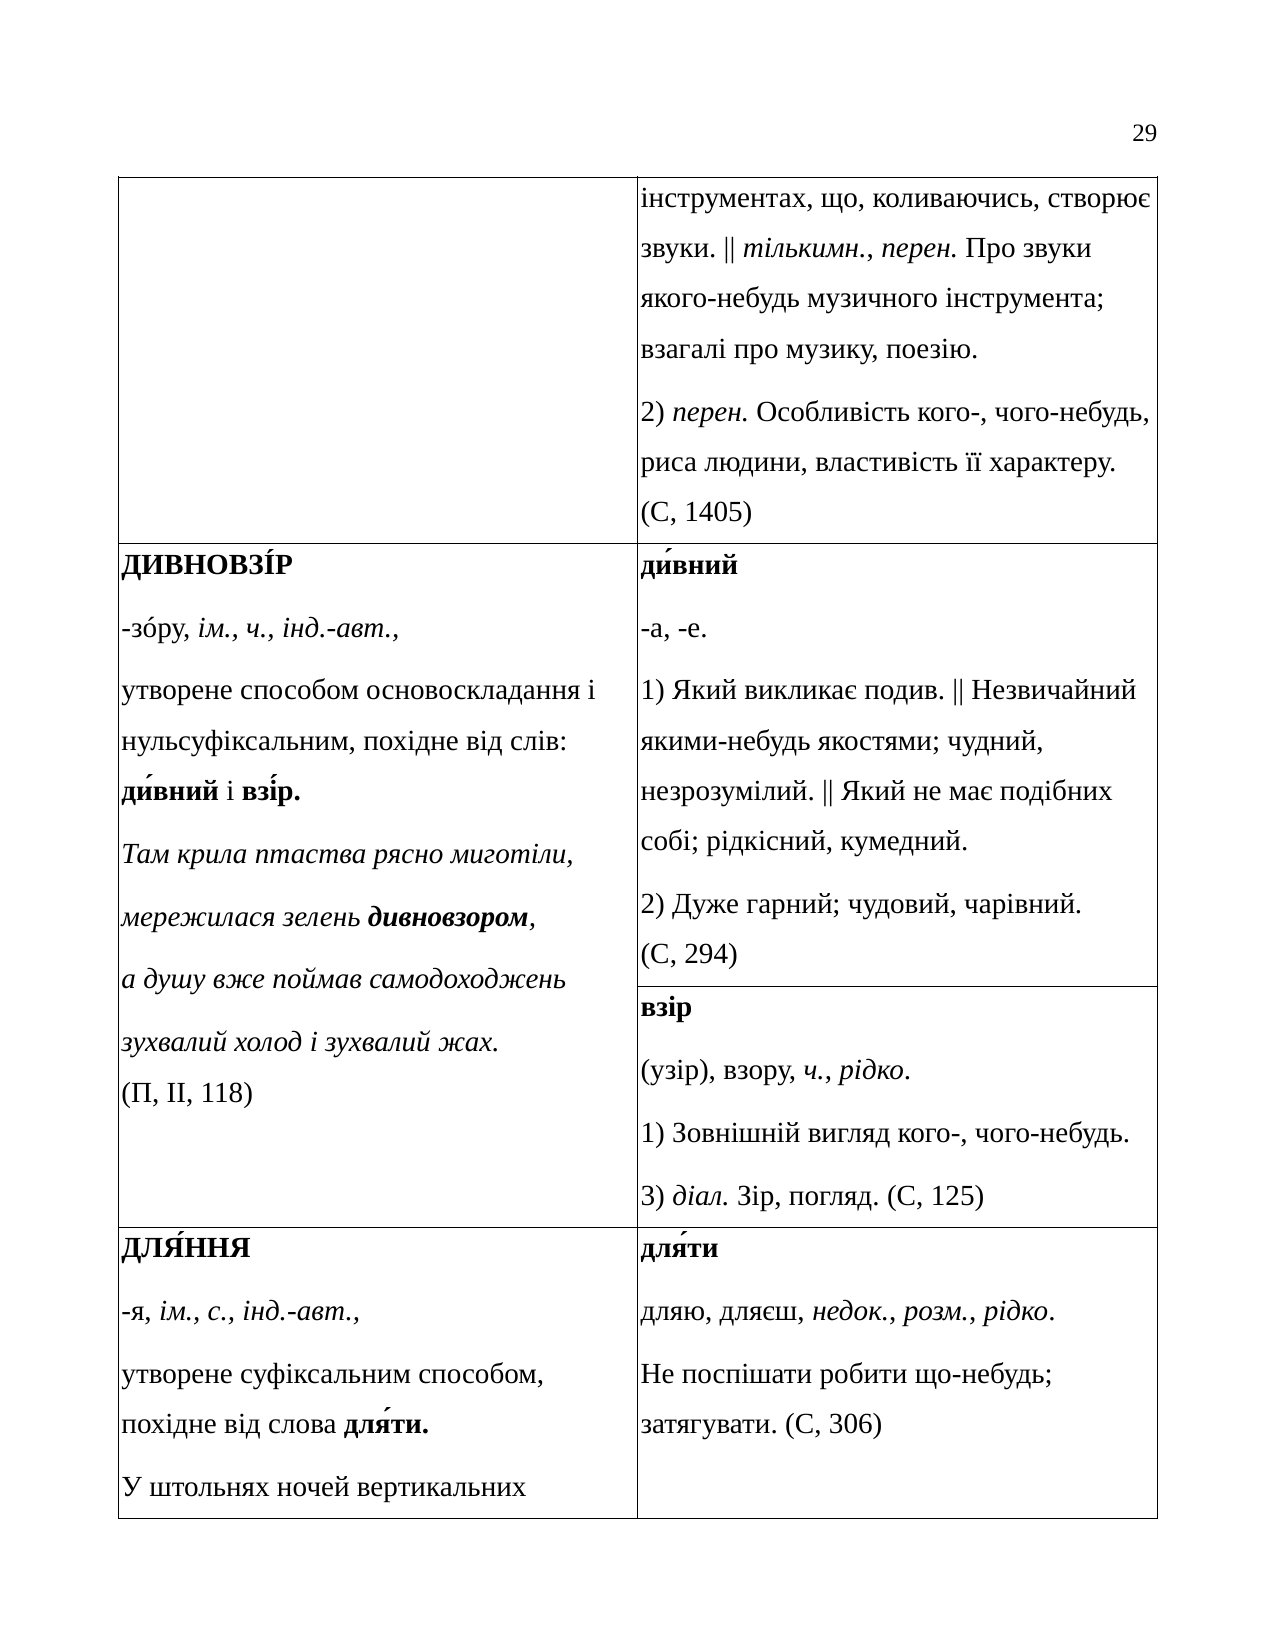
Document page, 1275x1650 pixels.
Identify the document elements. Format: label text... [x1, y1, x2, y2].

table_cell для́ти дляю, дляєш, недок., розм., рідко. Не поспішати робити що-небудь; затягувати. (С, 306) [638, 1228, 1157, 1518]
table_cell ДИВНОВЗÍР -зóру, ім., ч., інд.-авт., утворене способом основоскладання і нульсуфіксальним, похідне від слів: ди́вний і взі́р. Там крила птаства рясно миготіли, мережилася зелень дивновзором, а душу вже поймав самодоходжень зухвалий холод і зухвалий жах. (П, ІІ, 118) [119, 544, 637, 1227]
table_cell ДЛЯ́ННЯ -я, ім., с., інд.-авт., утворене суфіксальним способом, похідне від слова для́ти. У штольнях ночей вертикальних [119, 1228, 637, 1518]
table_cell [119, 178, 637, 543]
table_cell інструментах, що, коливаючись, створює звуки. || тількимн., перен. Про звуки якого-небудь музичного інструмента; взагалі про музику, поезію. 2) перен. Особливість кого-, чого-небудь, риса людини, властивість її характеру. (С, 1405) [638, 178, 1157, 543]
table_cell ди́вний -а, -е. 1) Який викликає подив. || Незвичайний якими-небудь якостями; чудний, незрозумілий. || Який не має подібних собі; рідкісний, кумедний. 2) Дуже гарний; чудовий, чарівний. (С, 294) [638, 544, 1157, 986]
table_cell взір (узір), взору, ч., рідко. 1) Зовнішній вигляд кого-, чого-небудь. 3) діал. Зір, погляд. (С, 125) [638, 987, 1157, 1227]
